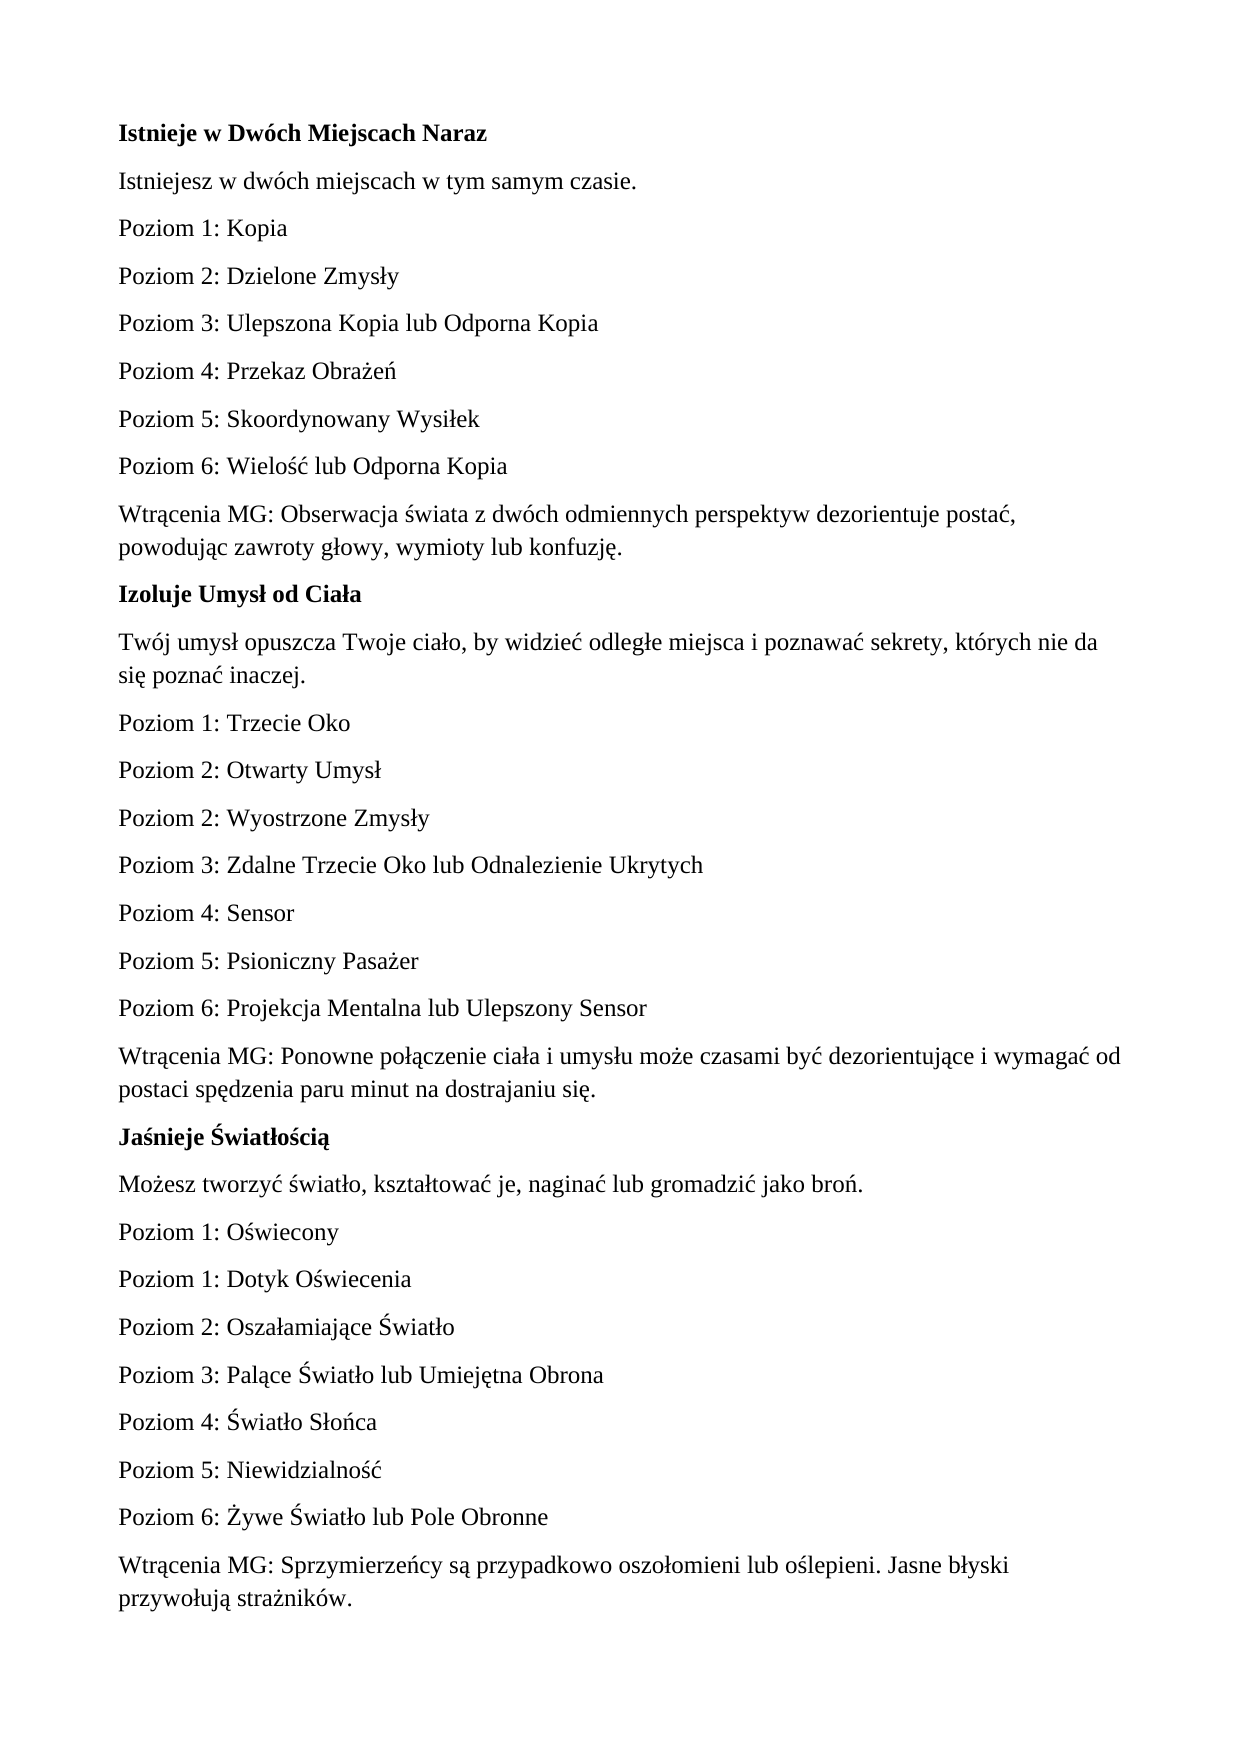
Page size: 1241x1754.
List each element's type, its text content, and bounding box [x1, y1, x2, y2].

text Poziom 6: Projekcja Mentalna lub Ulepszony Sensor [118, 993, 1122, 1022]
text Poziom 4: Sensor [118, 898, 1122, 927]
text Jaśnieje Światłością [118, 1122, 1122, 1150]
text Poziom 4: Światło Słońca [118, 1407, 1122, 1436]
text Wtrącenia MG: Sprzymierzeńcy są przypadkowo oszołomieni lub oślepieni. Jasne błyski przywołują strażników. [118, 1550, 1122, 1612]
text Poziom 3: Zdalne Trzecie Oko lub Odnalezienie Ukrytych [118, 851, 1122, 879]
text Poziom 3: Palące Światło lub Umiejętna Obrona [118, 1360, 1122, 1388]
text Poziom 5: Skoordynowany Wysiłek [118, 404, 1122, 432]
text Poziom 2: Dzielone Zmysły [118, 261, 1122, 290]
text Poziom 2: Oszałamiające Światło [118, 1312, 1122, 1341]
text Wtrącenia MG: Ponowne połączenie ciała i umysłu może czasami być dezorientujące i wymagać od postaci spędzenia paru minut na dostrajaniu się. [118, 1041, 1122, 1103]
text Poziom 3: Ulepszona Kopia lub Odporna Kopia [118, 308, 1122, 337]
text Poziom 4: Przekaz Obrażeń [118, 356, 1122, 385]
text Poziom 5: Psioniczny Pasażer [118, 946, 1122, 974]
text Poziom 1: Kopia [118, 213, 1122, 242]
text Istniejesz w dwóch miejscach w tym samym czasie. [118, 166, 1122, 194]
text Poziom 6: Żywe Światło lub Pole Obronne [118, 1502, 1122, 1531]
text Poziom 1: Trzecie Oko [118, 708, 1122, 737]
text Izoluje Umysł od Ciała [118, 579, 1122, 608]
text Poziom 2: Otwarty Umysł [118, 755, 1122, 784]
text Twój umysł opuszcza Twoje ciało, by widzieć odległe miejsca i poznawać sekrety, których nie da się poznać inaczej. [118, 627, 1122, 689]
text Poziom 1: Dotyk Oświecenia [118, 1264, 1122, 1293]
text Poziom 5: Niewidzialność [118, 1455, 1122, 1484]
text Możesz tworzyć światło, kształtować je, naginać lub gromadzić jako broń. [118, 1169, 1122, 1198]
text Poziom 6: Wielość lub Odporna Kopia [118, 451, 1122, 480]
text Poziom 1: Oświecony [118, 1217, 1122, 1246]
text Istnieje w Dwóch Miejscach Naraz [118, 118, 1122, 147]
text Poziom 2: Wyostrzone Zmysły [118, 803, 1122, 832]
text Wtrącenia MG: Obserwacja świata z dwóch odmiennych perspektyw dezorientuje postać, powodując zawroty głowy, wymioty lub konfuzję. [118, 499, 1122, 561]
